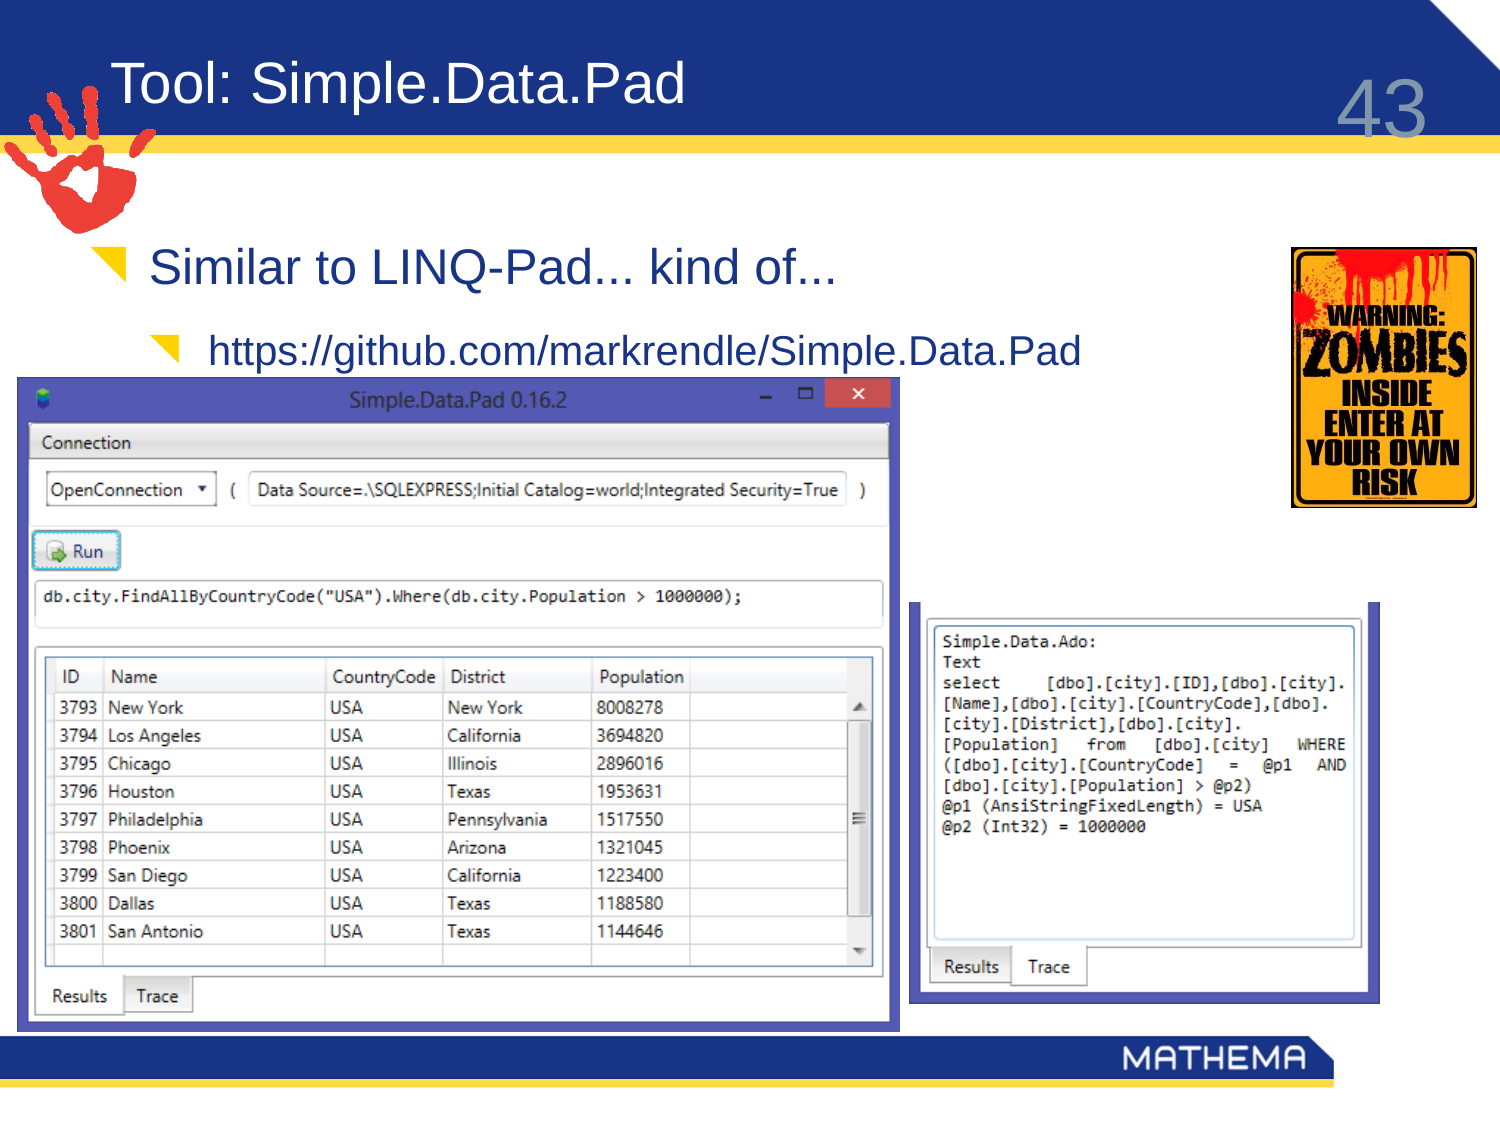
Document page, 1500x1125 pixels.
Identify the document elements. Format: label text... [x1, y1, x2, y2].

list Similar to LINQ-Pad... kind of... https://github.com/markrendle/Simple.Data.Pad [75, 227, 1426, 970]
picture [0, 0, 1500, 1125]
title Tool: Simple.Data.Pad [75, 0, 1426, 174]
